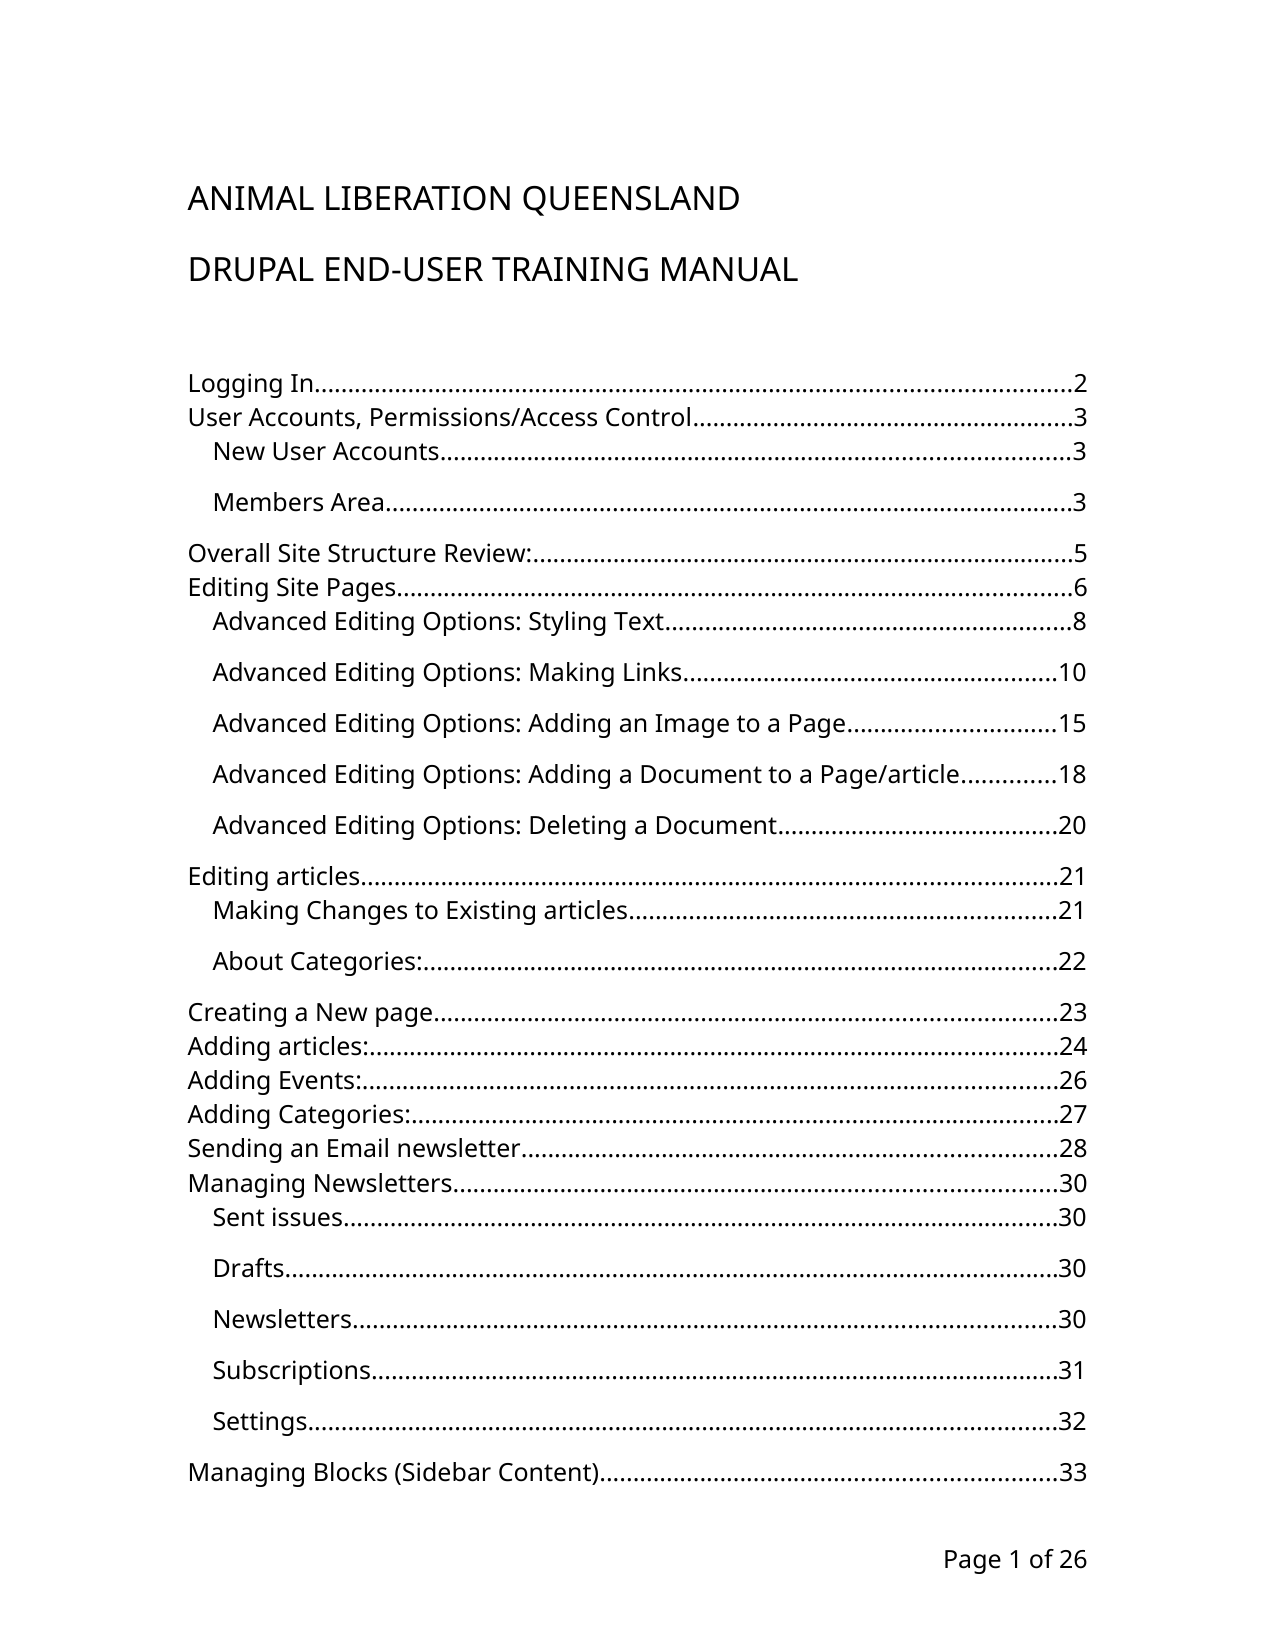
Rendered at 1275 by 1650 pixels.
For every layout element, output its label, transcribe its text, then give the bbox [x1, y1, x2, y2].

text Advanced Editing Options: Deleting a Document 20 [212, 808, 1087, 842]
text Advanced Editing Options: Making Links 10 [212, 654, 1087, 689]
text Advanced Editing Options: Styling Text 8 [212, 603, 1087, 638]
text About Categories: 22 [212, 944, 1087, 978]
text Adding articles: 24 [187, 1029, 1087, 1063]
subtitle Drupal End-User Training Manual [187, 245, 1087, 291]
text Adding Categories: 27 [187, 1097, 1087, 1131]
text Editing Site Pages 6 [187, 569, 1087, 603]
text Members Area 3 [212, 484, 1087, 518]
text Subscriptions 31 [212, 1352, 1087, 1386]
text Logging In 2 [187, 365, 1087, 399]
text Editing articles 21 [187, 859, 1087, 893]
text Managing Blocks (Sidebar Content) 33 [187, 1454, 1087, 1488]
text User Accounts, Permissions/Access Control 3 [187, 399, 1087, 433]
text Adding Events: 26 [187, 1063, 1087, 1097]
text Sending an Email newsletter 28 [187, 1131, 1087, 1165]
text Drafts 30 [212, 1250, 1087, 1284]
subtitle ANIMAL liBERATION quEENSLAND [187, 175, 1087, 220]
text Creating a New page 23 [187, 995, 1087, 1029]
text Newsletters 30 [212, 1301, 1087, 1335]
text Managing Newsletters 30 [187, 1165, 1087, 1199]
text Sent issues 30 [212, 1199, 1087, 1233]
text New User Accounts 3 [212, 433, 1087, 467]
text Overall Site Structure Review: 5 [187, 535, 1087, 569]
text Advanced Editing Options: Adding an Image to a Page 15 [212, 706, 1087, 740]
text Making Changes to Existing articles 21 [212, 893, 1087, 927]
text Advanced Editing Options: Adding a Document to a Page/article 18 [212, 757, 1087, 791]
text Settings 32 [212, 1403, 1087, 1437]
